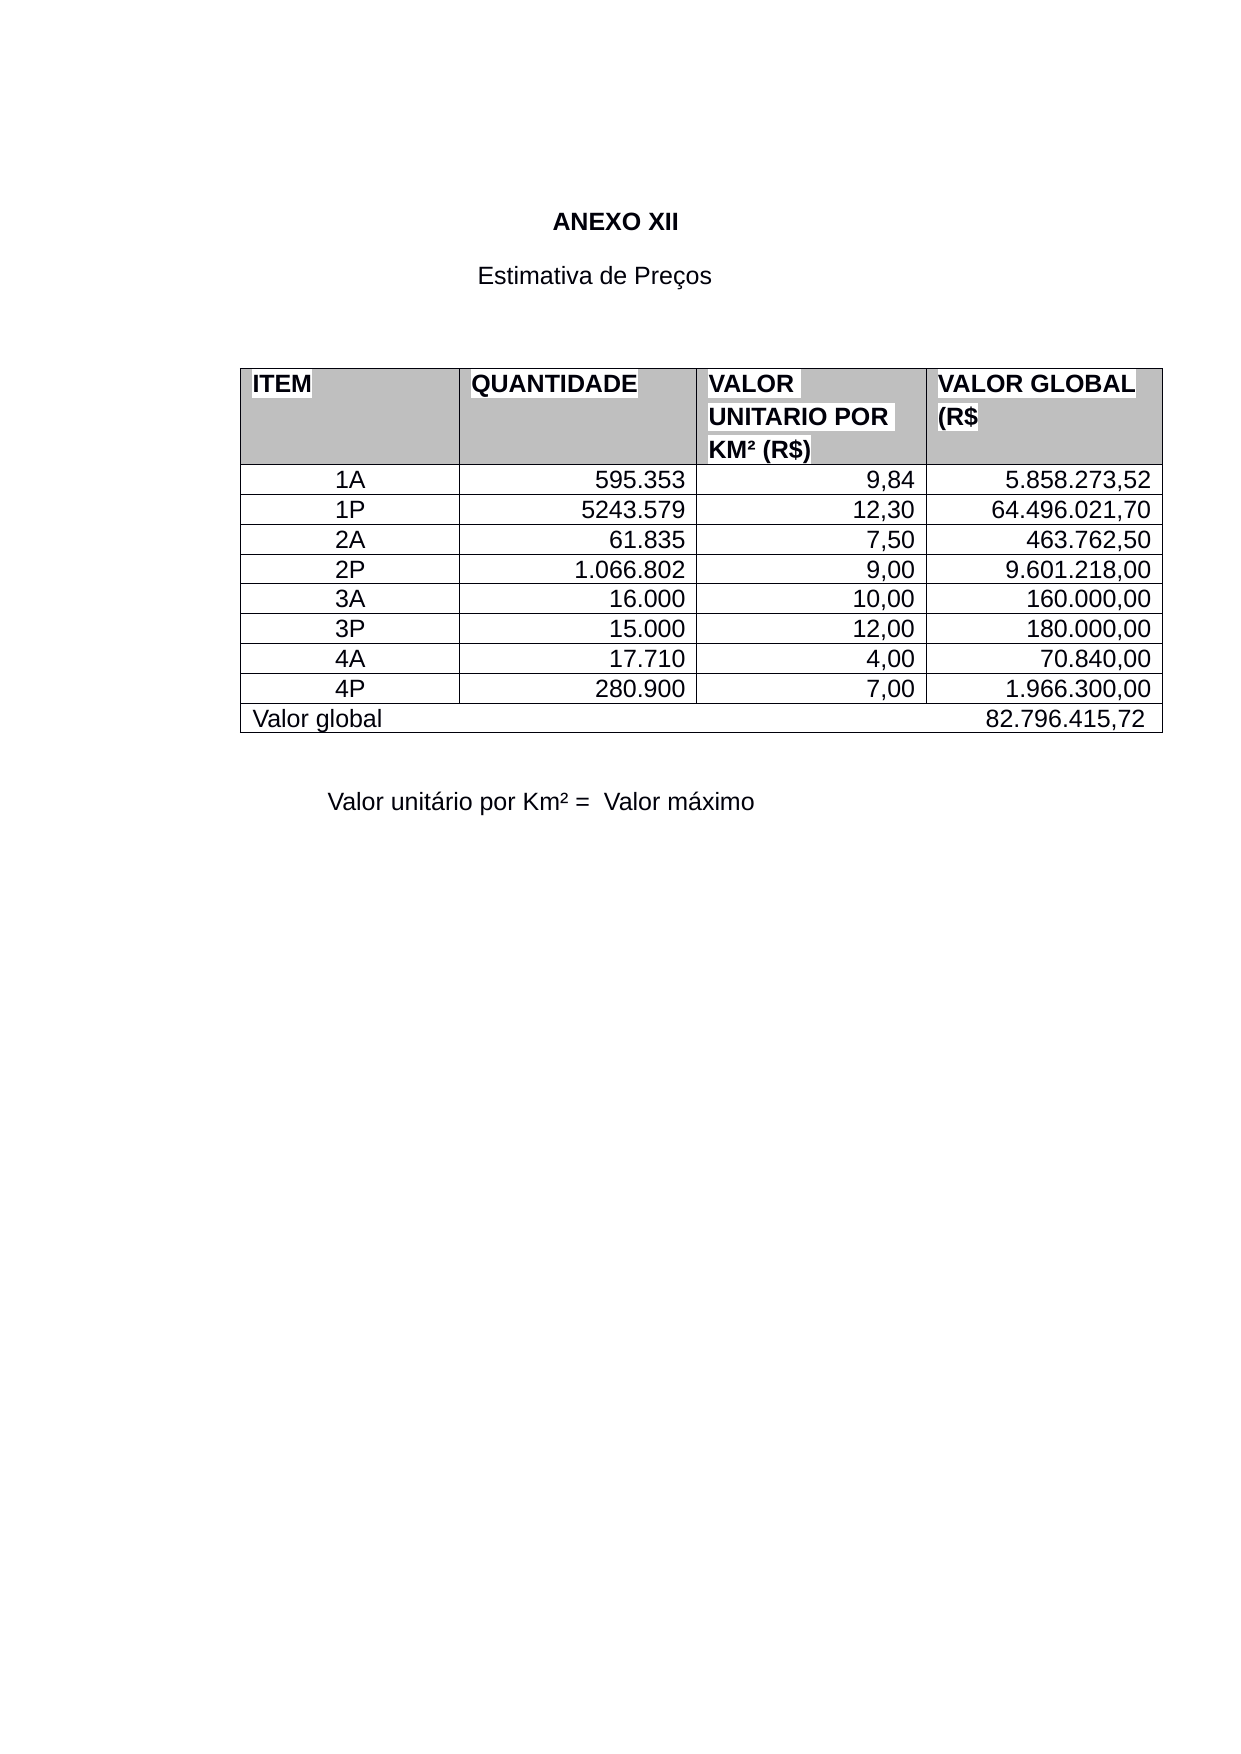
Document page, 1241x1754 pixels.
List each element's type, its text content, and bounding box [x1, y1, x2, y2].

table_header VALOR UNITARIO POR KM² (R$) [697, 369, 926, 464]
table_cell 10,00 [697, 584, 926, 613]
table_cell 7,50 [697, 525, 926, 553]
table_cell 463.762,50 [927, 525, 1162, 553]
table_header ITEM [241, 369, 459, 464]
table_header VALOR GLOBAL (R$ [927, 369, 1162, 464]
table_cell 16.000 [460, 584, 696, 613]
table_cell 3P [241, 614, 459, 643]
table_cell 9,00 [697, 555, 926, 583]
table_cell 64.496.021,70 [927, 495, 1162, 524]
table_cell 160.000,00 [927, 584, 1162, 613]
table_cell 3A [241, 584, 459, 613]
table_cell 61.835 [460, 525, 696, 553]
table_cell 70.840,00 [927, 644, 1162, 673]
table_header QUANTIDADE [460, 369, 696, 464]
table_cell 1.966.300,00 [927, 674, 1162, 702]
table_cell 1.066.802 [460, 555, 696, 583]
table_cell 15.000 [460, 614, 696, 643]
table_cell 7,00 [697, 674, 926, 702]
table_cell 5.858.273,52 [927, 465, 1162, 494]
table_cell 4A [241, 644, 459, 673]
table_cell 1P [241, 495, 459, 524]
table_cell 595.353 [460, 465, 696, 494]
table_cell 17.710 [460, 644, 696, 673]
table_cell 1A [241, 465, 459, 494]
text ANEXO XII [477, 207, 1152, 236]
table_cell 12,30 [697, 495, 926, 524]
table_cell 2P [241, 555, 459, 583]
table_cell 180.000,00 [927, 614, 1162, 643]
text Estimativa de Preços [402, 261, 1152, 289]
table_cell 12,00 [697, 614, 926, 643]
table_cell 5243.579 [460, 495, 696, 524]
table_cell 9,84 [697, 465, 926, 494]
table_cell 280.900 [460, 674, 696, 702]
table_cell 4,00 [697, 644, 926, 673]
text Valor unitário por Km² = Valor máximo [252, 787, 1152, 816]
table_cell 9.601.218,00 [927, 555, 1162, 583]
table_cell 4P [241, 674, 459, 702]
table_cell Valor global 82.796.415,72 [241, 704, 1162, 732]
table_cell 2A [241, 525, 459, 553]
